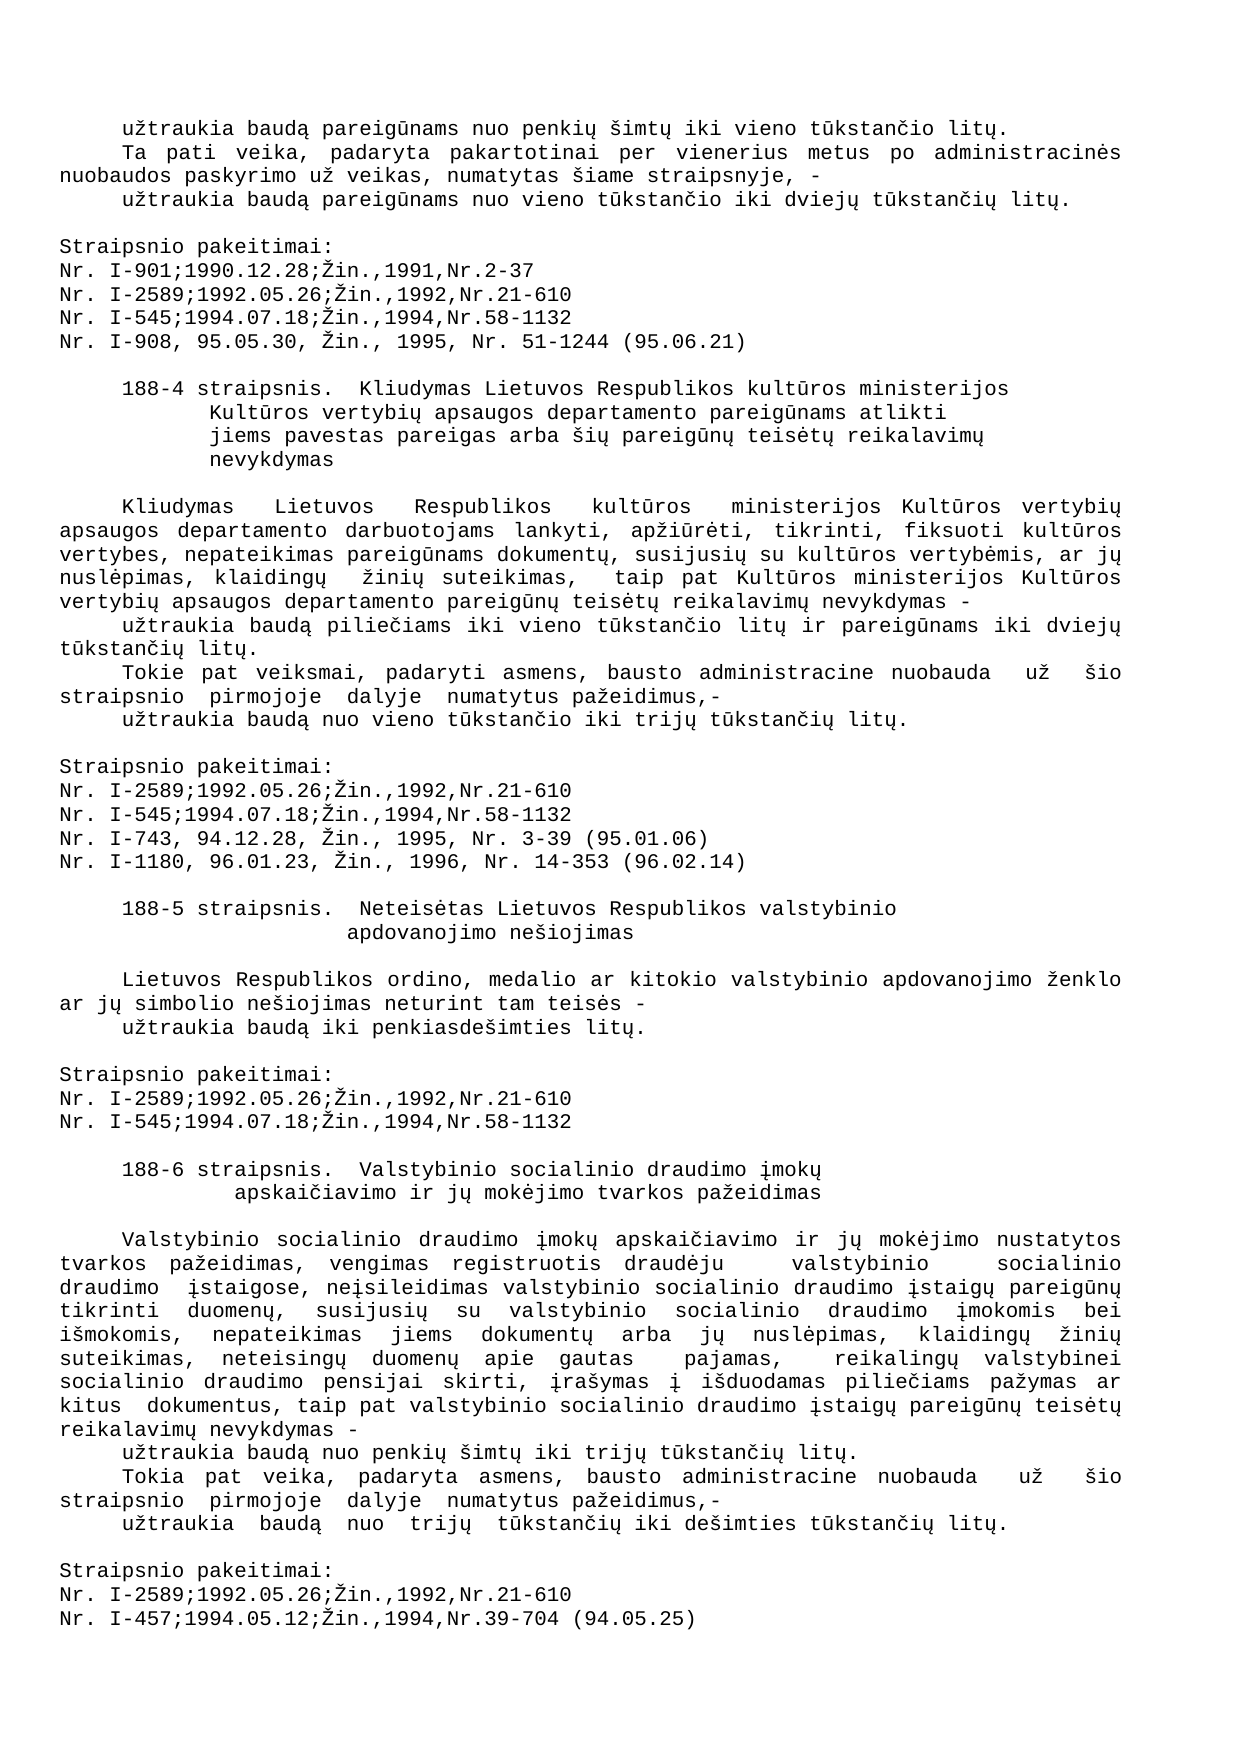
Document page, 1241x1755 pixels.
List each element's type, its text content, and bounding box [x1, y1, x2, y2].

text Straipsnio pakeitimai: [59, 757, 1122, 780]
text užtraukia baudą nuo trijų tūkstančių iki dešimties tūkstančių litų. [59, 1513, 1122, 1537]
text užtraukia baudą pareigūnams nuo vieno tūkstančio iki dviejų tūkstančių litų. [59, 189, 1122, 213]
text Nr. I-2589;1992.05.26;Žin.,1992,Nr.21-610 [59, 1088, 1122, 1111]
text Nr. I-545;1994.07.18;Žin.,1994,Nr.58-1132 [59, 804, 1122, 827]
text Tokie pat veiksmai, padaryti asmens, bausto administracine nuobauda už šio straipsnio pirmojoje dalyje numatytus pažeidimus,- [59, 662, 1122, 709]
text užtraukia baudą iki penkiasdešimties litų. [59, 1017, 1122, 1040]
text apskaičiavimo ir jų mokėjimo tvarkos pažeidimas [59, 1182, 1122, 1206]
text Straipsnio pakeitimai: [59, 236, 1122, 260]
text užtraukia baudą pareigūnams nuo penkių šimtų iki vieno tūkstančio litų. [59, 118, 1122, 142]
text Straipsnio pakeitimai: [59, 1561, 1122, 1584]
text Nr. I-1180, 96.01.23, Žin., 1996, Nr. 14-353 (96.02.14) [59, 851, 1122, 875]
text užtraukia baudą nuo penkių šimtų iki trijų tūkstančių litų. [59, 1442, 1122, 1466]
text Nr. I-545;1994.07.18;Žin.,1994,Nr.58-1132 [59, 1111, 1122, 1135]
text Nr. I-457;1994.05.12;Žin.,1994,Nr.39-704 (94.05.25) [59, 1608, 1122, 1631]
text Nr. I-2589;1992.05.26;Žin.,1992,Nr.21-610 [59, 284, 1122, 307]
text Nr. I-743, 94.12.28, Žin., 1995, Nr. 3-39 (95.01.06) [59, 827, 1122, 851]
text Nr. I-2589;1992.05.26;Žin.,1992,Nr.21-610 [59, 1584, 1122, 1608]
text Nr. I-901;1990.12.28;Žin.,1991,Nr.2-37 [59, 260, 1122, 284]
text 188-6 straipsnis. Valstybinio socialinio draudimo įmokų [59, 1158, 1122, 1182]
text nevykdymas [59, 449, 1122, 473]
text apdovanojimo nešiojimas [59, 922, 1122, 946]
text užtraukia baudą piliečiams iki vieno tūkstančio litų ir pareigūnams iki dviejų tūkstančių litų. [59, 615, 1122, 662]
text Nr. I-545;1994.07.18;Žin.,1994,Nr.58-1132 [59, 307, 1122, 331]
text Valstybinio socialinio draudimo įmokų apskaičiavimo ir jų mokėjimo nustatytos tvarkos pažeidimas, vengimas registruotis draudėju valstybinio socialinio draudimo įstaigose, neįsileidimas valstybinio socialinio draudimo įstaigų pareigūnų tikrinti duomenų, susijusių su valstybinio socialinio draudimo įmokomis bei išmokomis, nepateikimas jiems dokumentų arba jų nuslėpimas, klaidingų žinių suteikimas, neteisingų duomenų apie gautas pajamas, reikalingų valstybinei socialinio draudimo pensijai skirti, įrašymas į išduodamas piliečiams pažymas ar kitus dokumentus, taip pat valstybinio socialinio draudimo įstaigų pareigūnų teisėtų reikalavimų nevykdymas - [59, 1229, 1122, 1442]
text Nr. I-908, 95.05.30, Žin., 1995, Nr. 51-1244 (95.06.21) [59, 331, 1122, 354]
text Nr. I-2589;1992.05.26;Žin.,1992,Nr.21-610 [59, 780, 1122, 804]
text 188-5 straipsnis. Neteisėtas Lietuvos Respublikos valstybinio [59, 898, 1122, 922]
text Lietuvos Respublikos ordino, medalio ar kitokio valstybinio apdovanojimo ženklo ar jų simbolio nešiojimas neturint tam teisės - [59, 969, 1122, 1017]
text Kliudymas Lietuvos Respublikos kultūros ministerijos Kultūros vertybių apsaugos departamento darbuotojams lankyti, apžiūrėti, tikrinti, fiksuoti kultūros vertybes, nepateikimas pareigūnams dokumentų, susijusių su kultūros vertybėmis, ar jų nuslėpimas, klaidingų žinių suteikimas, taip pat Kultūros ministerijos Kultūros vertybių apsaugos departamento pareigūnų teisėtų reikalavimų nevykdymas - [59, 496, 1122, 615]
text Straipsnio pakeitimai: [59, 1064, 1122, 1088]
text Kultūros vertybių apsaugos departamento pareigūnams atlikti [59, 402, 1122, 426]
text Ta pati veika, padaryta pakartotinai per vienerius metus po administracinės nuobaudos paskyrimo už veikas, numatytas šiame straipsnyje, - [59, 142, 1122, 189]
text užtraukia baudą nuo vieno tūkstančio iki trijų tūkstančių litų. [59, 709, 1122, 733]
text Tokia pat veika, padaryta asmens, bausto administracine nuobauda už šio straipsnio pirmojoje dalyje numatytus pažeidimus,- [59, 1466, 1122, 1513]
text jiems pavestas pareigas arba šių pareigūnų teisėtų reikalavimų [59, 426, 1122, 449]
text 188-4 straipsnis. Kliudymas Lietuvos Respublikos kultūros ministerijos [59, 378, 1122, 402]
